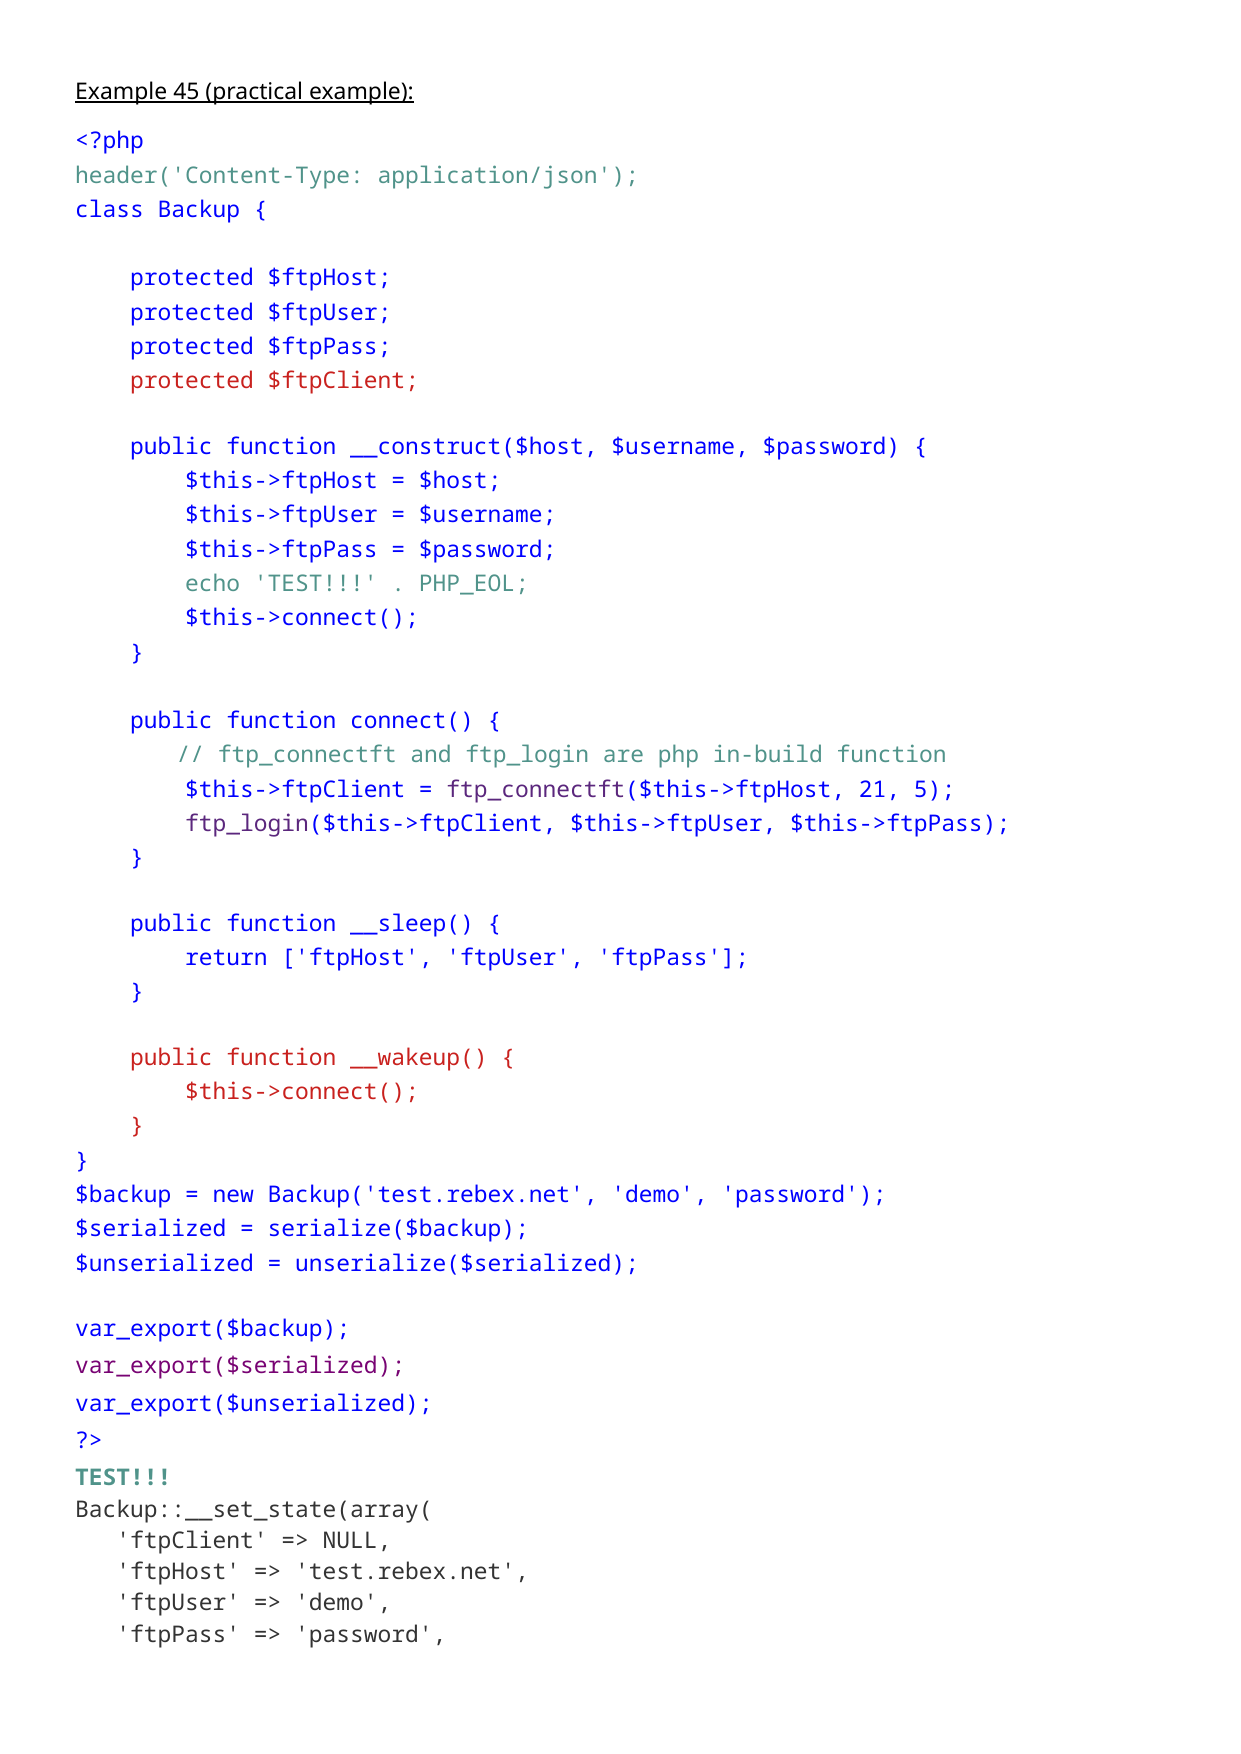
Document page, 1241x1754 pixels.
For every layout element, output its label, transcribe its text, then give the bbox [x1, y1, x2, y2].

text protected $ftpHost; [75, 261, 1166, 293]
text 'ftpUser' => 'demo', [75, 1586, 1166, 1617]
text 'ftpClient' => NULL, [75, 1524, 1166, 1555]
text TEST!!! [75, 1461, 1166, 1492]
text ?> [75, 1424, 1166, 1455]
text protected $ftpUser; [75, 296, 1166, 327]
text class Backup { [75, 193, 1166, 224]
text $serialized = serialize($backup); [75, 1212, 1166, 1243]
text header('Content-Type: application/json'); [75, 158, 1166, 190]
text $backup = new Backup('test.rebex.net', 'demo', 'password'); [75, 1178, 1166, 1209]
text var_export($serialized); [75, 1349, 1166, 1381]
text } [75, 635, 1166, 667]
text $this->ftpPass = $password; [75, 533, 1166, 564]
text public function __sleep() { [75, 907, 1166, 938]
text $unserialized = unserialize($serialized); [75, 1246, 1166, 1278]
text Backup::__set_state(array( [75, 1492, 1166, 1524]
text public function __construct($host, $username, $password) { [75, 430, 1166, 461]
text public function __wakeup() { [75, 1041, 1166, 1072]
text $this->ftpHost = $host; [75, 464, 1166, 495]
text echo 'TEST!!!' . PHP_EOL; [75, 567, 1166, 598]
text Example 45 (practical example): [75, 75, 1166, 106]
text } [75, 975, 1166, 1006]
text $this->connect(); [75, 601, 1166, 632]
text public function connect() { [75, 704, 1166, 735]
text var_export($unserialized); [75, 1387, 1166, 1418]
text $this->ftpClient = ftp_connectft($this->ftpHost, 21, 5); [75, 772, 1166, 804]
text $this->ftpUser = $username; [75, 498, 1166, 529]
text 'ftpPass' => 'password', [75, 1617, 1166, 1649]
text } [75, 1109, 1166, 1141]
text return ['ftpHost', 'ftpUser', 'ftpPass']; [75, 941, 1166, 972]
text <?php [75, 124, 1166, 156]
text $this->connect(); [75, 1075, 1166, 1106]
text protected $ftpClient; [75, 364, 1166, 395]
text 'ftpHost' => 'test.rebex.net', [75, 1555, 1166, 1586]
text // ftp_connectft and ftp_login are php in-build function [75, 738, 1166, 769]
text ftp_login($this->ftpClient, $this->ftpUser, $this->ftpPass); [75, 807, 1166, 838]
text protected $ftpPass; [75, 330, 1166, 361]
text } [75, 1144, 1166, 1175]
text var_export($backup); [75, 1312, 1166, 1343]
text } [75, 841, 1166, 872]
